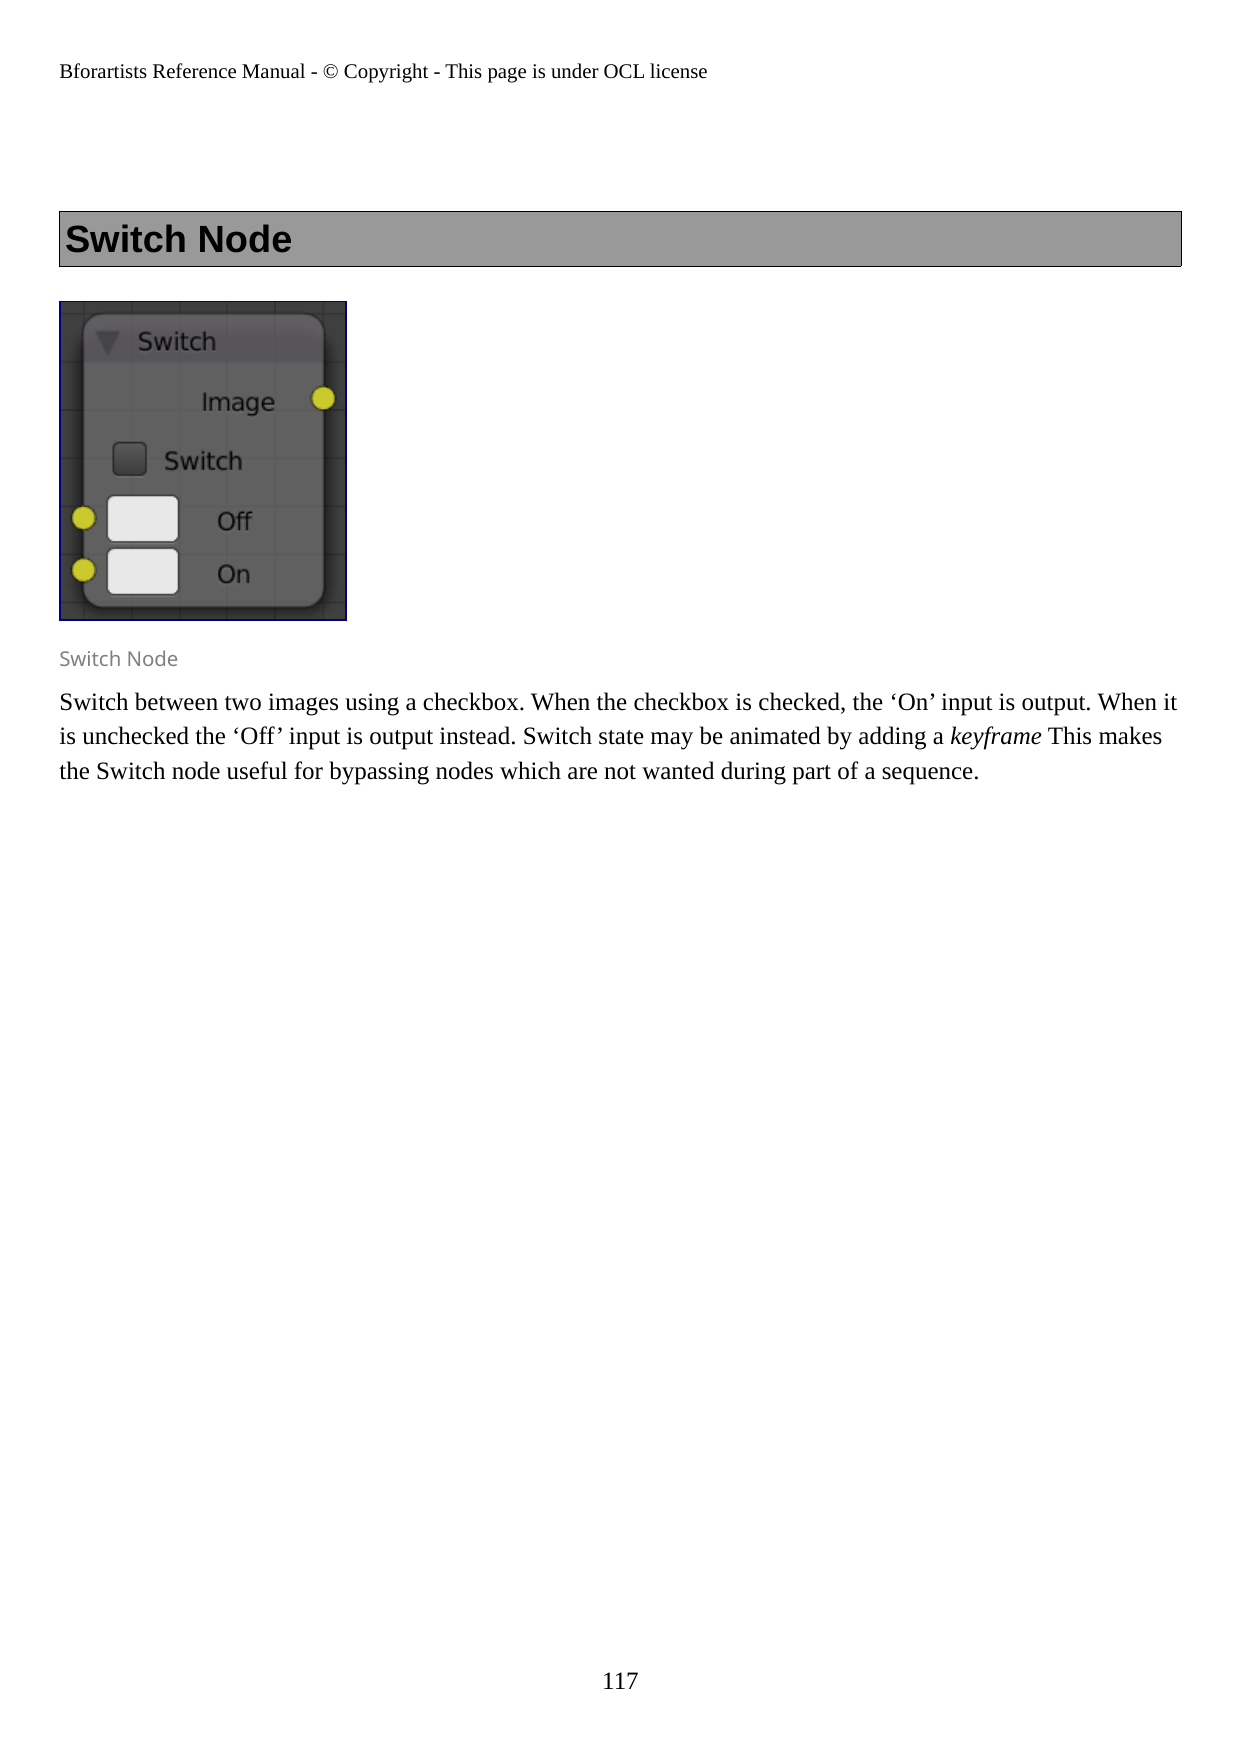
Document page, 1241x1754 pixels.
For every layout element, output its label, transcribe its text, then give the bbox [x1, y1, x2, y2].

table_header Switch Node [60, 212, 1181, 266]
picture [61, 302, 345, 619]
text Switch Node [59, 641, 1181, 672]
text Switch between two images using a checkbox. When the checkbox is checked, the ‘On’ input is output. When it is unchecked the ‘Off’ input is output instead. Switch state may be animated by adding a keyframe This makes the Switch node useful for bypassing nodes which are not wanted during part of a sequence. [59, 687, 1181, 784]
